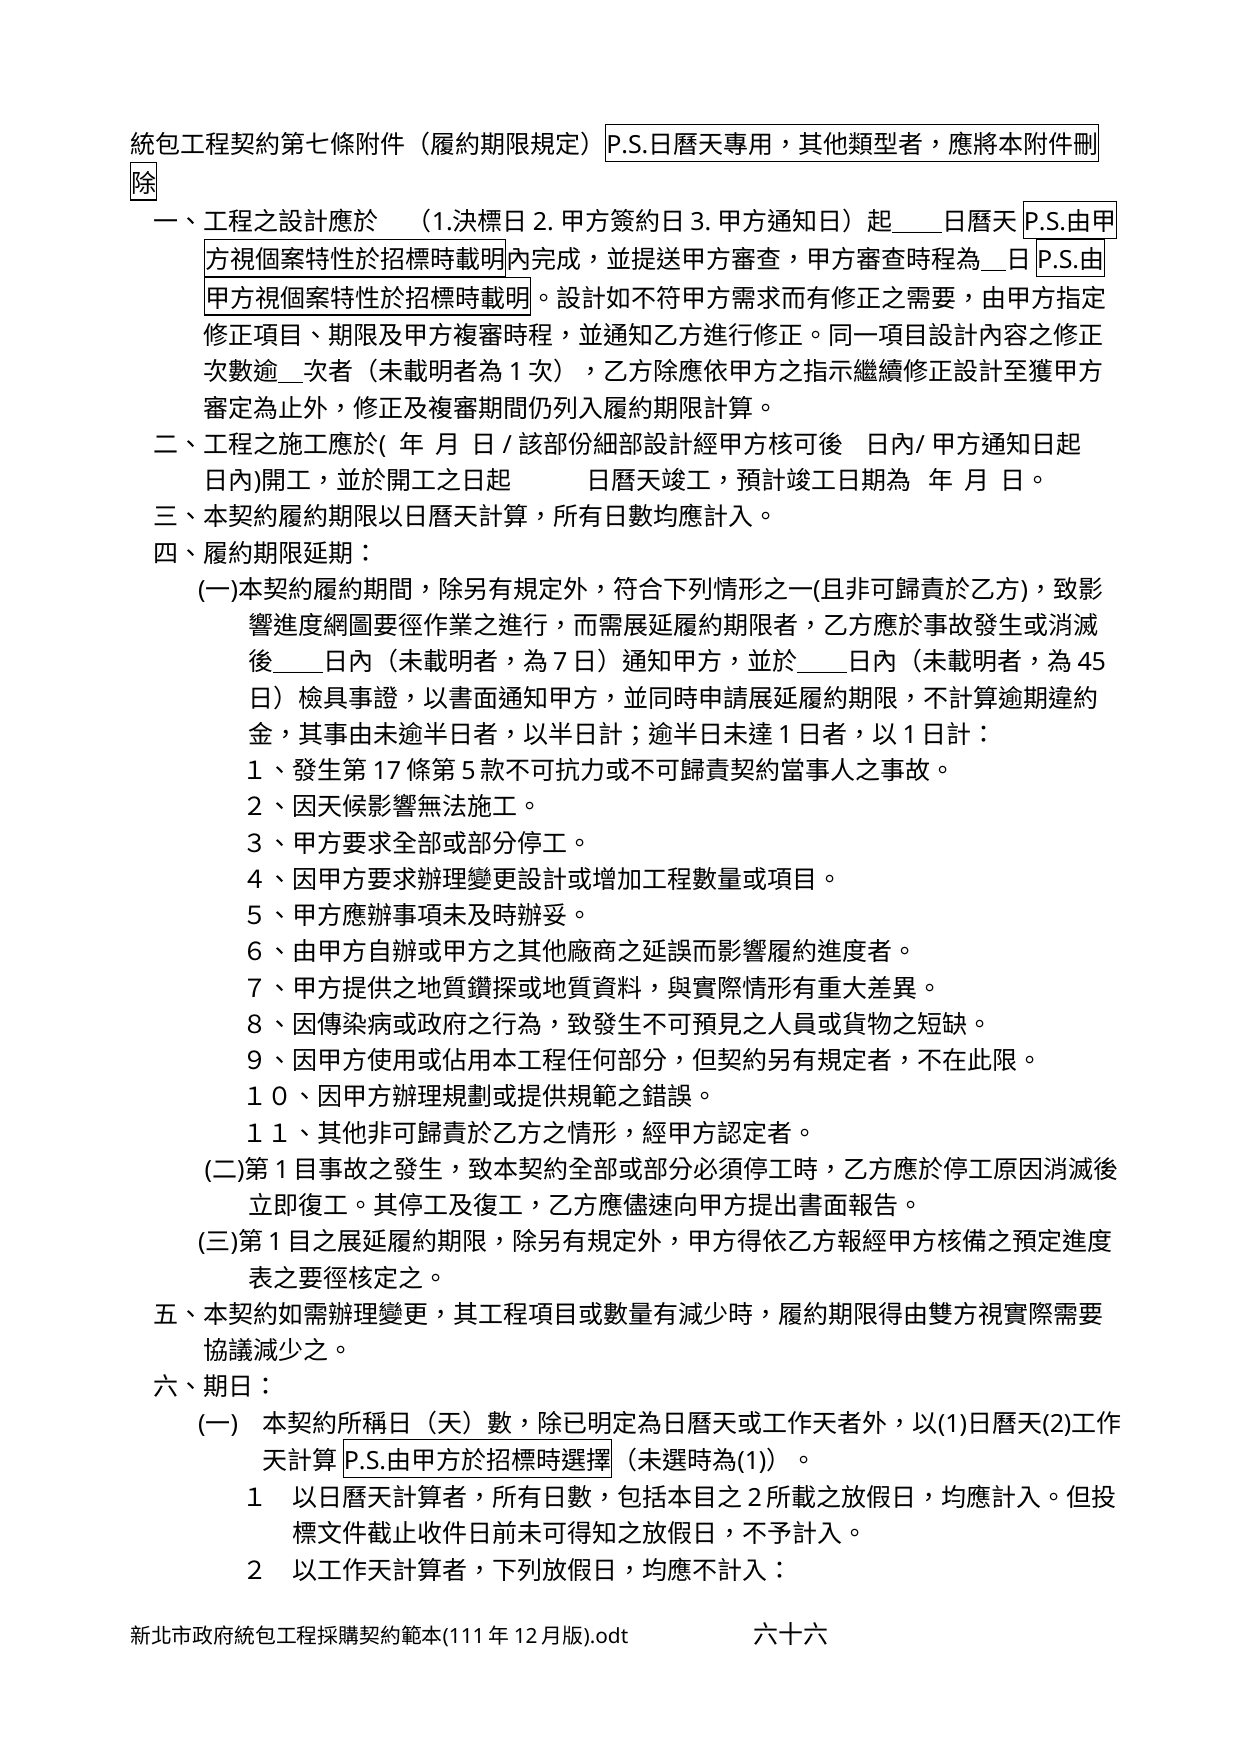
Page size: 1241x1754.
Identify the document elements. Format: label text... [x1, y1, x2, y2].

subtitle (一) 本契約所稱日（天）數，除已明定為日曆天或工作天者外，以(1)日曆天(2)工作天計算P.S.由甲方於招標時選擇（未選時為(1)）。 [198, 1403, 1122, 1478]
subtitle ３、甲方要求全部或部分停工。 [242, 823, 1122, 859]
subtitle 六、期日： [154, 1367, 1122, 1403]
subtitle ５、甲方應辦事項未及時辦妥。 [242, 896, 1122, 932]
subtitle １ 以日曆天計算者，所有日數，包括本目之2所載之放假日，均應計入。但投標文件截止收件日前未可得知之放假日，不予計入。 [242, 1478, 1122, 1550]
subtitle 四、履約期限延期： [154, 533, 1122, 569]
subtitle 統包工程契約第七條附件（履約期限規定）P.S.日曆天專用，其他類型者，應將本附件刪除 [130, 124, 1122, 201]
subtitle １１、其他非可歸責於乙方之情形，經甲方認定者。 [242, 1113, 1122, 1149]
subtitle ２ 以工作天計算者，下列放假日，均應不計入： [242, 1550, 1122, 1586]
subtitle ７、甲方提供之地質鑽探或地質資料，與實際情形有重大差異。 [242, 968, 1122, 1004]
subtitle ８、因傳染病或政府之行為，致發生不可預見之人員或貨物之短缺。 [242, 1004, 1122, 1041]
subtitle (一)本契約履約期間，除另有規定外，符合下列情形之一(且非可歸責於乙方)，致影響進度網圖要徑作業之進行，而需展延履約期限者，乙方應於事故發生或消滅後＿＿日內（未載明者，為7日）通知甲方，並於＿＿日內（未載明者，為45日）檢具事證，以書面通知甲方，並同時申請展延履約期限，不計算逾期違約金，其事由未逾半日者，以半日計；逾半日未達1日者，以1日計： [198, 569, 1122, 751]
subtitle (二)第1目事故之發生，致本契約全部或部分必須停工時，乙方應於停工原因消滅後立即復工。其停工及復工，乙方應儘速向甲方提出書面報告。 [198, 1149, 1122, 1222]
subtitle ９、因甲方使用或佔用本工程任何部分，但契約另有規定者，不在此限。 [242, 1041, 1122, 1077]
subtitle １、發生第17條第5款不可抗力或不可歸責契約當事人之事故。 [242, 751, 1122, 787]
subtitle ２、因天候影響無法施工。 [242, 787, 1122, 823]
subtitle ４、因甲方要求辦理變更設計或增加工程數量或項目。 [242, 859, 1122, 896]
subtitle ６、由甲方自辦或甲方之其他廠商之延誤而影響履約進度者。 [242, 932, 1122, 968]
subtitle 一、工程之設計應於 （1.決標日2. 甲方簽約日3. 甲方通知日）起＿＿日曆天P.S.由甲方視個案特性於招標時載明內完成，並提送甲方審查，甲方審查時程為＿日P.S.由甲方視個案特性於招標時載明。設計如不符甲方需求而有修正之需要，由甲方指定修正項目、期限及甲方複審時程，並通知乙方進行修正。同一項目設計內容之修正次數逾＿次者（未載明者為1次），乙方除應依甲方之指示繼續修正設計至獲甲方審定為止外，修正及複審期間仍列入履約期限計算。 [154, 201, 1122, 424]
subtitle 二、工程之施工應於( 年 月 日 / 該部份細部設計經甲方核可後 日內/ 甲方通知日起 日內)開工，並於開工之日起 日曆天竣工，預計竣工日期為 年 月 日。 [154, 424, 1122, 497]
subtitle 五、本契約如需辦理變更，其工程項目或數量有減少時，履約期限得由雙方視實際需要協議減少之。 [154, 1294, 1122, 1367]
subtitle １０、因甲方辦理規劃或提供規範之錯誤。 [242, 1077, 1122, 1113]
subtitle (三)第1目之展延履約期限，除另有規定外，甲方得依乙方報經甲方核備之預定進度表之要徑核定之。 [198, 1222, 1122, 1294]
subtitle 三、本契約履約期限以日曆天計算，所有日數均應計入。 [154, 497, 1122, 533]
